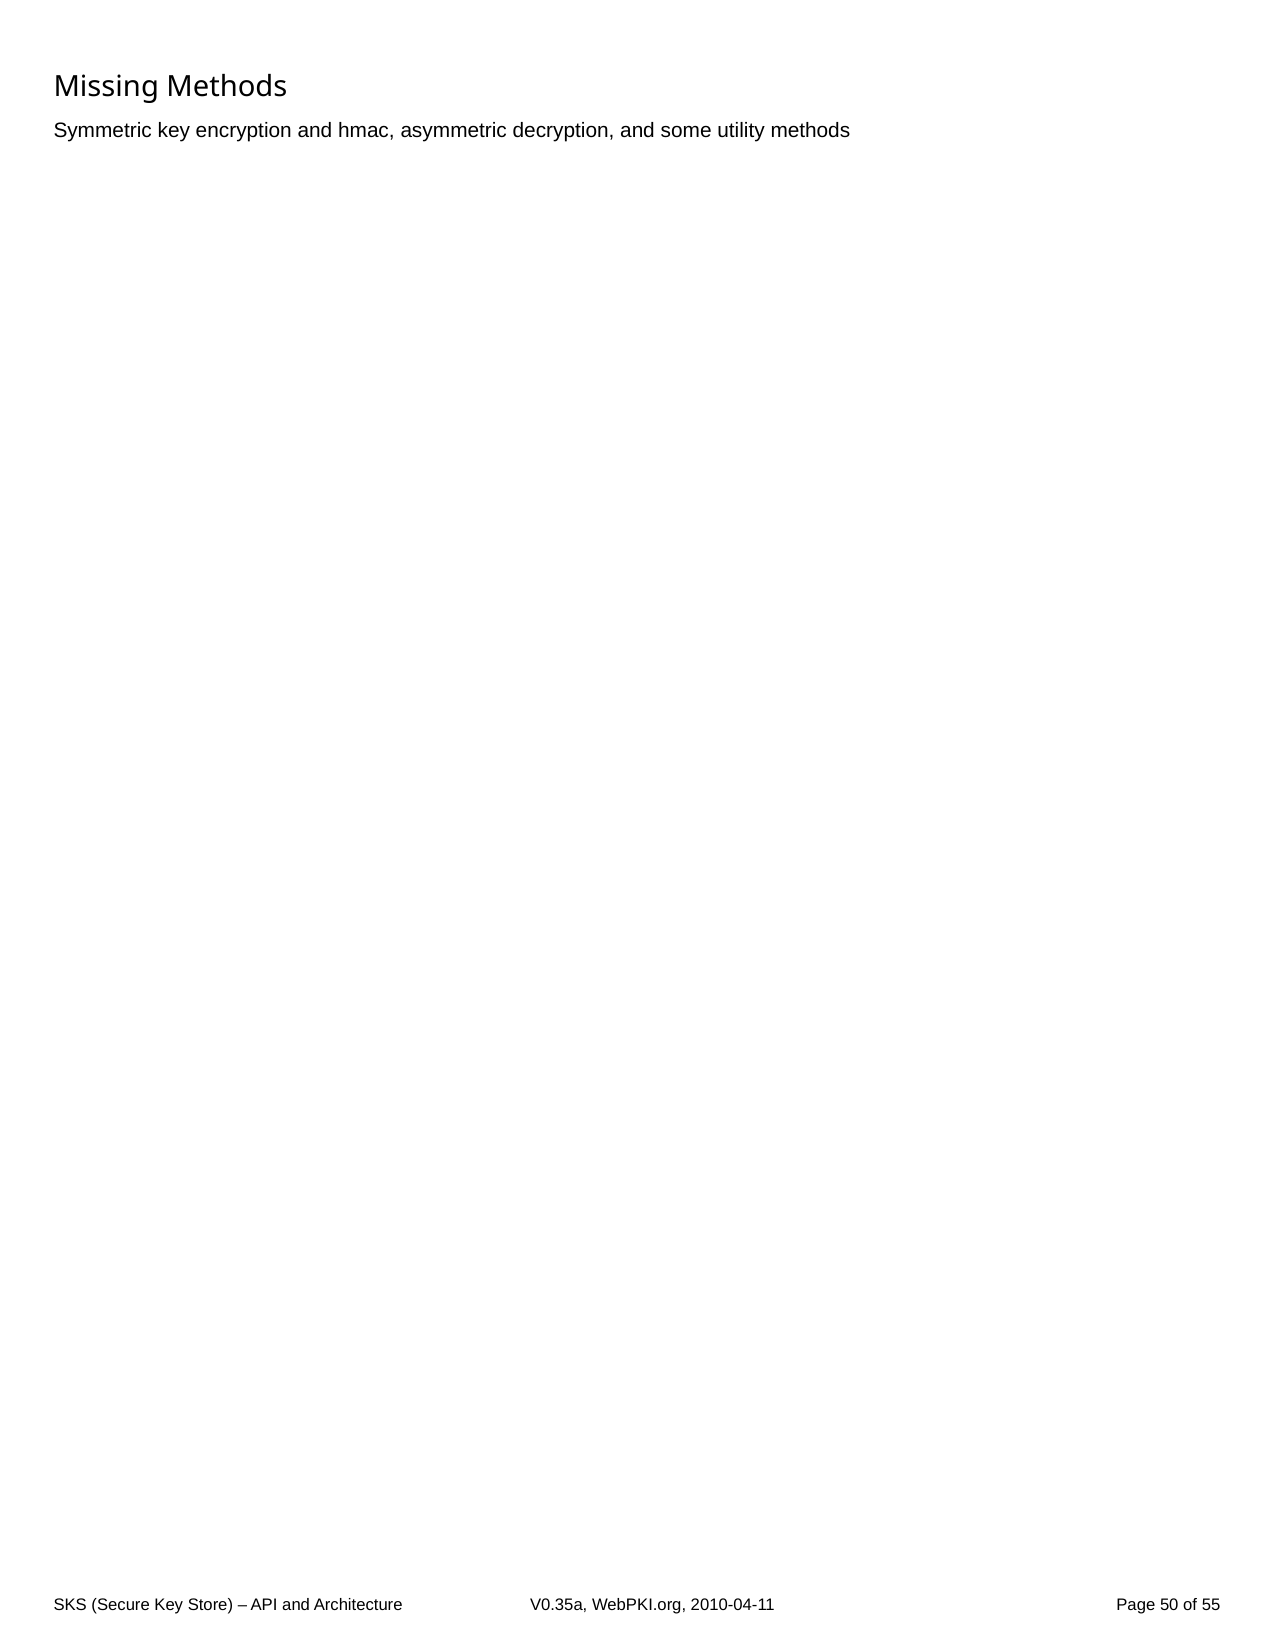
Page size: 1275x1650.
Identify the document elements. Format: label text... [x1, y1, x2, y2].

subtitle Missing Methods [53, 66, 1221, 105]
text Symmetric key encryption and hmac, asymmetric decryption, and some utility methods [53, 118, 1221, 142]
